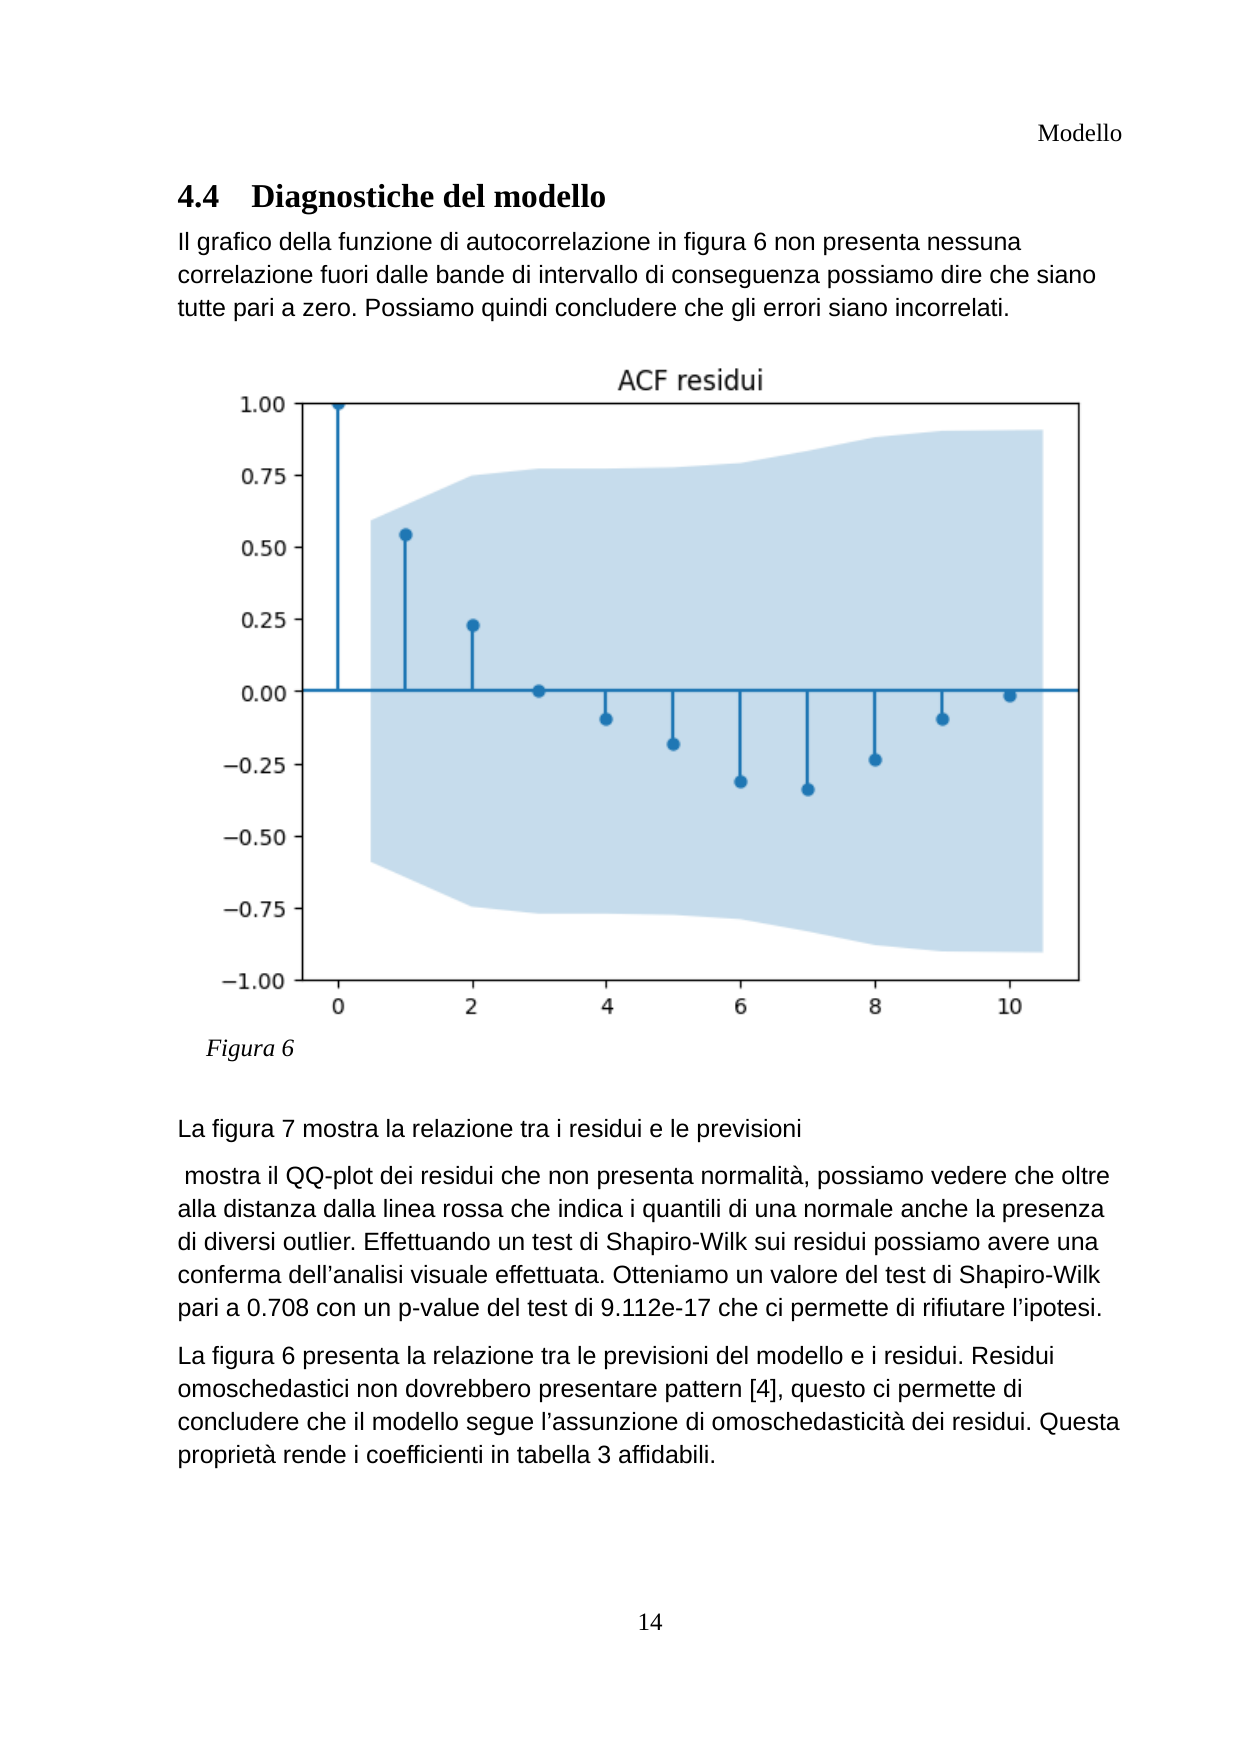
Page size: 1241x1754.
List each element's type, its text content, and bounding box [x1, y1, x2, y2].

text Figura 6 [206, 1033, 1093, 1062]
text mostra il QQ-plot dei residui che non presenta normalità, possiamo vedere che oltre alla distanza dalla linea rossa che indica i quantili di una normale anche la presenza di diversi outlier. Effettuando un test di Shapiro-Wilk sui residui possiamo avere una conferma dell’analisi visuale effettuata. Otteniamo un valore del test di Shapiro-Wilk pari a 0.708 con un p-value del test di 9.112e-17 che ci permette di rifiutare l’ipotesi. [177, 1161, 1122, 1322]
text Il grafico della funzione di autocorrelazione in figura 6 non presenta nessuna correlazione fuori dalle bande di intervallo di conseguenza possiamo dire che siano tutte pari a zero. Possiamo quindi concludere che gli errori siano incorrelati. [177, 227, 1122, 322]
text La figura 6 presenta la relazione tra le previsioni del modello e i residui. Residui omoschedastici non dovrebbero presentare pattern [4], questo ci permette di concludere che il modello segue l’assunzione di omoschedasticità dei residui. Questa proprietà rende i coefficienti in tabella 3 affidabili. [177, 1341, 1122, 1469]
text La figura 7 mostra la relazione tra i residui e le previsioni [177, 1114, 1122, 1142]
picture [205, 353, 1094, 1033]
subtitle Diagnostiche del modello [177, 176, 1122, 215]
